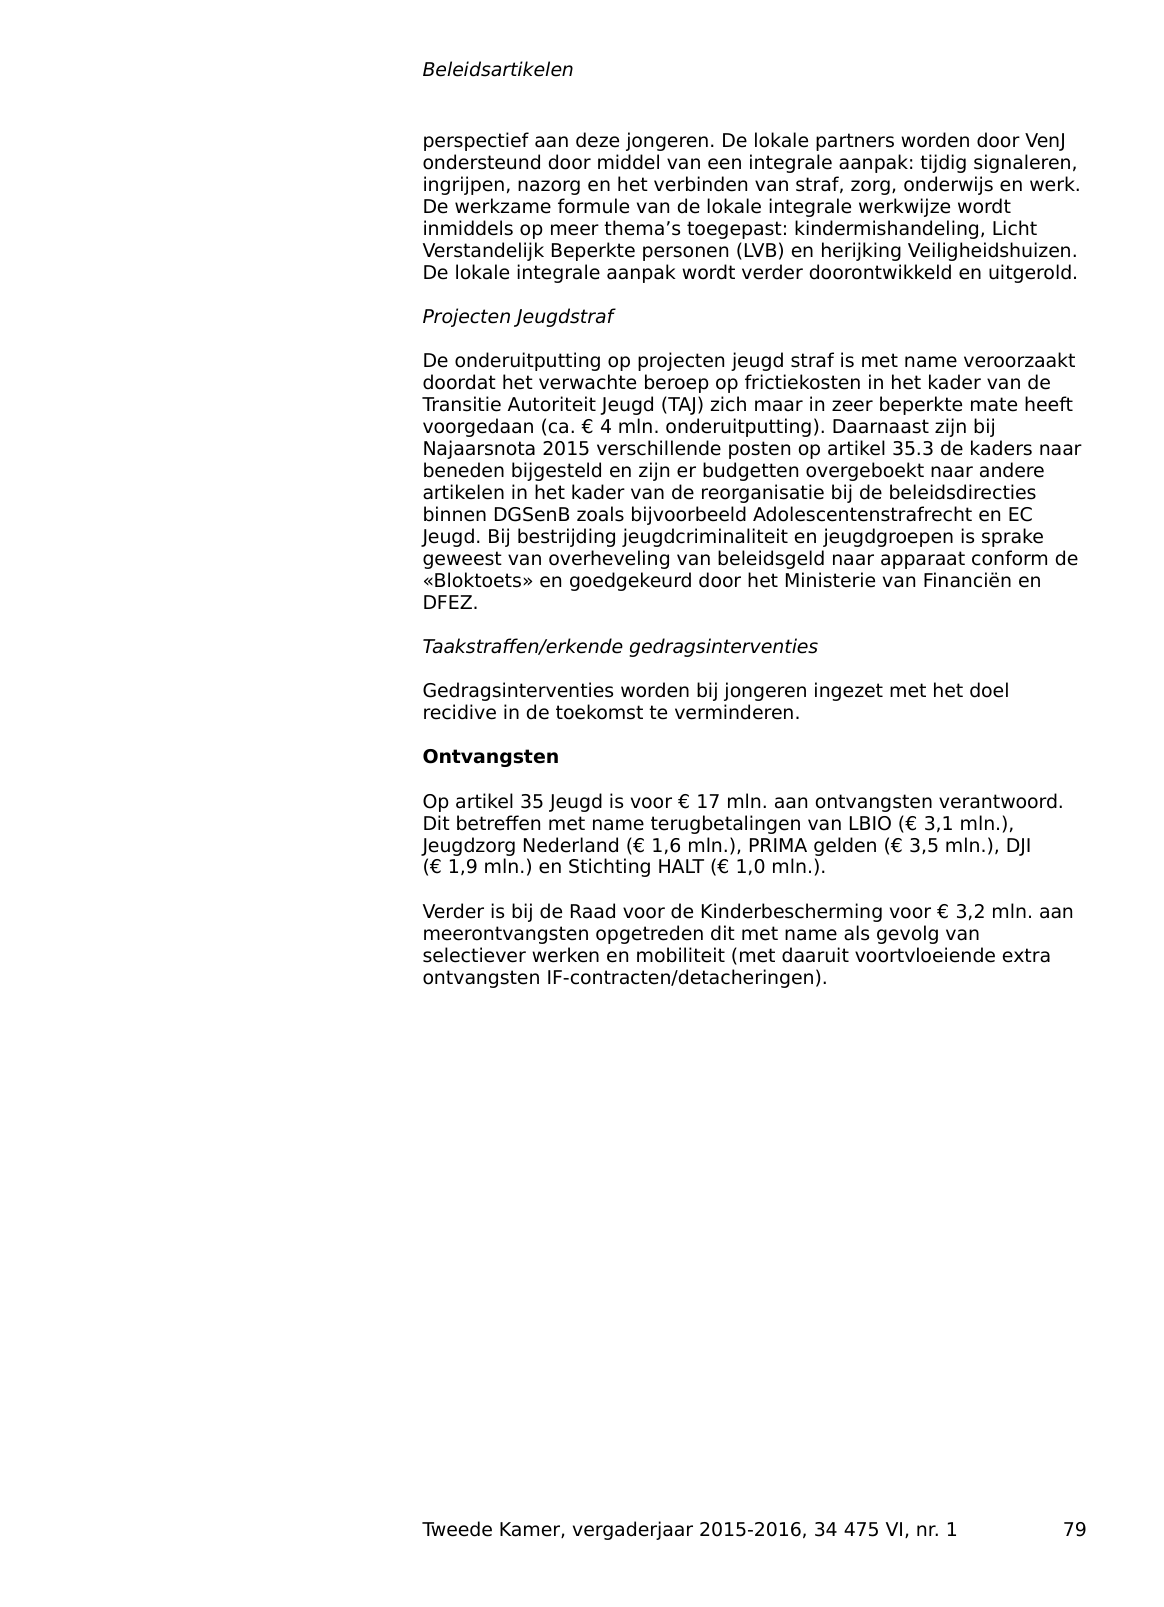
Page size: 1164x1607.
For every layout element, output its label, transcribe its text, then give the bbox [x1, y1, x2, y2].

text Gedragsinterventies worden bij jongeren ingezet met het doel recidive in de toekomst te verminderen. [422, 680, 1087, 724]
text Verder is bij de Raad voor de Kinderbescherming voor € 3,2 mln. aan meerontvangsten opgetreden dit met name als gevolg van selectiever werken en mobiliteit (met daaruit voortvloeiende extra ontvangsten IF-contracten/detacheringen). [422, 901, 1087, 988]
text Op artikel 35 Jeugd is voor € 17 mln. aan ontvangsten verantwoord. Dit betreffen met name terugbetalingen van LBIO (€ 3,1 mln.), Jeugdzorg Nederland (€ 1,6 mln.), PRIMA gelden (€ 3,5 mln.), DJI (€ 1,9 mln.) en Stichting HALT (€ 1,0 mln.). [422, 791, 1087, 878]
subtitle Taakstraffen/erkende gedragsinterventies [422, 636, 1087, 658]
subtitle Ontvangsten [422, 746, 1087, 768]
subtitle Projecten Jeugdstraf [422, 306, 1087, 328]
text perspectief aan deze jongeren. De lokale partners worden door VenJ ondersteund door middel van een integrale aanpak: tijdig signaleren, ingrijpen, nazorg en het verbinden van straf, zorg, onderwijs en werk. De werkzame formule van de lokale integrale werkwijze wordt inmiddels op meer thema’s toegepast: kindermishandeling, Licht Verstandelijk Beperkte personen (LVB) en herijking Veiligheidshuizen. De lokale integrale aanpak wordt verder doorontwikkeld en uitgerold. [422, 130, 1087, 284]
text De onderuitputting op projecten jeugd straf is met name veroorzaakt doordat het verwachte beroep op frictiekosten in het kader van de Transitie Autoriteit Jeugd (TAJ) zich maar in zeer beperkte mate heeft voorgedaan (ca. € 4 mln. onderuitputting). Daarnaast zijn bij Najaarsnota 2015 verschillende posten op artikel 35.3 de kaders naar beneden bijgesteld en zijn er budgetten overgeboekt naar andere artikelen in het kader van de reorganisatie bij de beleidsdirecties binnen DGSenB zoals bijvoorbeeld Adolescentenstrafrecht en EC Jeugd. Bij bestrijding jeugdcriminaliteit en jeugdgroepen is sprake geweest van overheveling van beleidsgeld naar apparaat conform de «Bloktoets» en goedgekeurd door het Ministerie van Financiën en DFEZ. [422, 350, 1087, 614]
